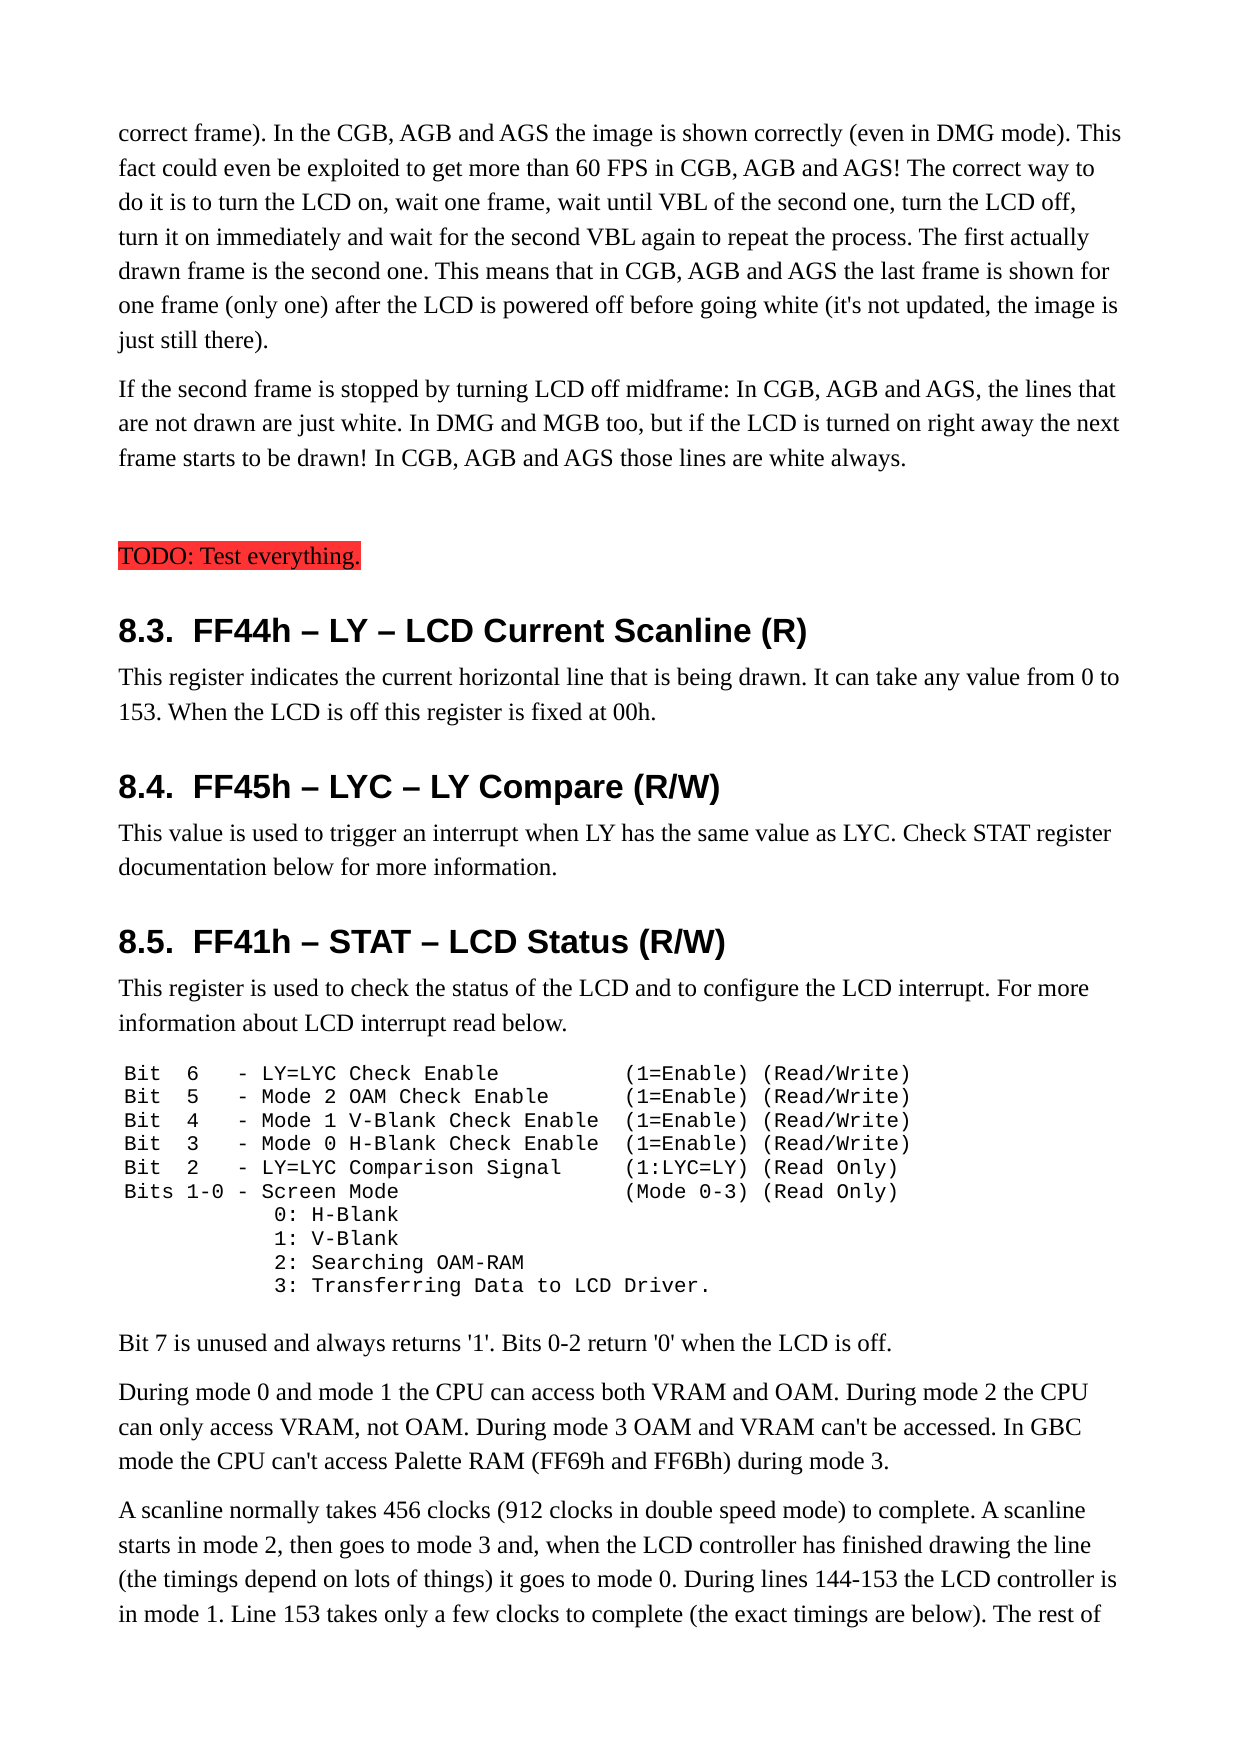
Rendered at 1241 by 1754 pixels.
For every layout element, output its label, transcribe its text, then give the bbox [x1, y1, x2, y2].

text A scanline normally takes 456 clocks (912 clocks in double speed mode) to complete. A scanline starts in mode 2, then goes to mode 3 and, when the LCD controller has finished drawing the line (the timings depend on lots of things) it goes to mode 0. During lines 144-153 the LCD controller is in mode 1. Line 153 takes only a few clocks to complete (the exact timings are below). The rest of [118, 1495, 1122, 1628]
subtitle FF44h – LY – LCD Current Scanline (R) [118, 611, 1122, 650]
text This register is used to check the status of the LCD and to configure the LCD interrupt. For more information about LCD interrupt read below. [118, 973, 1122, 1036]
text correct frame). In the CGB, AGB and AGS the image is shown correctly (even in DMG mode). This fact could even be exploited to get more than 60 FPS in CGB, AGB and AGS! The correct way to do it is to turn the LCD on, wait one frame, wait until VBL of the second one, turn the LCD off, turn it on immediately and wait for the second VBL again to repeat the process. The first actually drawn frame is the second one. This means that in CGB, AGB and AGS the last frame is shown for one frame (only one) after the LCD is powered off before going white (it's not updated, the image is just still there). [118, 118, 1122, 354]
table_header Bit 6 - LY=LYC Check Enable (1=Enable) (Read/Write) Bit 5 - Mode 2 OAM Check Enable (1=Enable) (Read/Write) Bit 4 - Mode 1 V-Blank Check Enable (1=Enable) (Read/Write) Bit 3 - Mode 0 H-Blank Check Enable (1=Enable) (Read/Write) Bit 2 - LY=LYC Comparison Signal (1:LYC=LY) (Read Only) Bits 1-0 - Screen Mode (Mode 0-3) (Read Only) 0: H-Blank 1: V-Blank 2: Searching OAM-RAM 3: Transferring Data to LCD Driver. [118, 1057, 1123, 1328]
text This value is used to trigger an interrupt when LY has the same value as LYC. Check STAT register documentation below for more information. [118, 818, 1122, 881]
text This register indicates the current horizontal line that is being drawn. It can take any value from 0 to 153. When the LCD is off this register is fixed at 00h. [118, 662, 1122, 725]
subtitle FF45h – LYC – LY Compare (R/W) [118, 767, 1122, 805]
text During mode 0 and mode 1 the CPU can access both VRAM and OAM. During mode 2 the CPU can only access VRAM, not OAM. During mode 3 OAM and VRAM can't be accessed. In GBC mode the CPU can't access Palette RAM (FF69h and FF6Bh) during mode 3. [118, 1377, 1122, 1475]
text If the second frame is stopped by turning LCD off midframe: In CGB, AGB and AGS, the lines that are not drawn are just white. In DMG and MGB too, but if the LCD is turned on right away the next frame starts to be drawn! In CGB, AGB and AGS those lines are white always. [118, 374, 1122, 472]
text Bit 7 is unused and always returns '1'. Bits 0-2 return '0' when the LCD is off. [118, 1328, 1122, 1357]
text TODO: Test everything. [118, 541, 1122, 570]
subtitle FF41h – STAT – LCD Status (R/W) [118, 922, 1122, 961]
